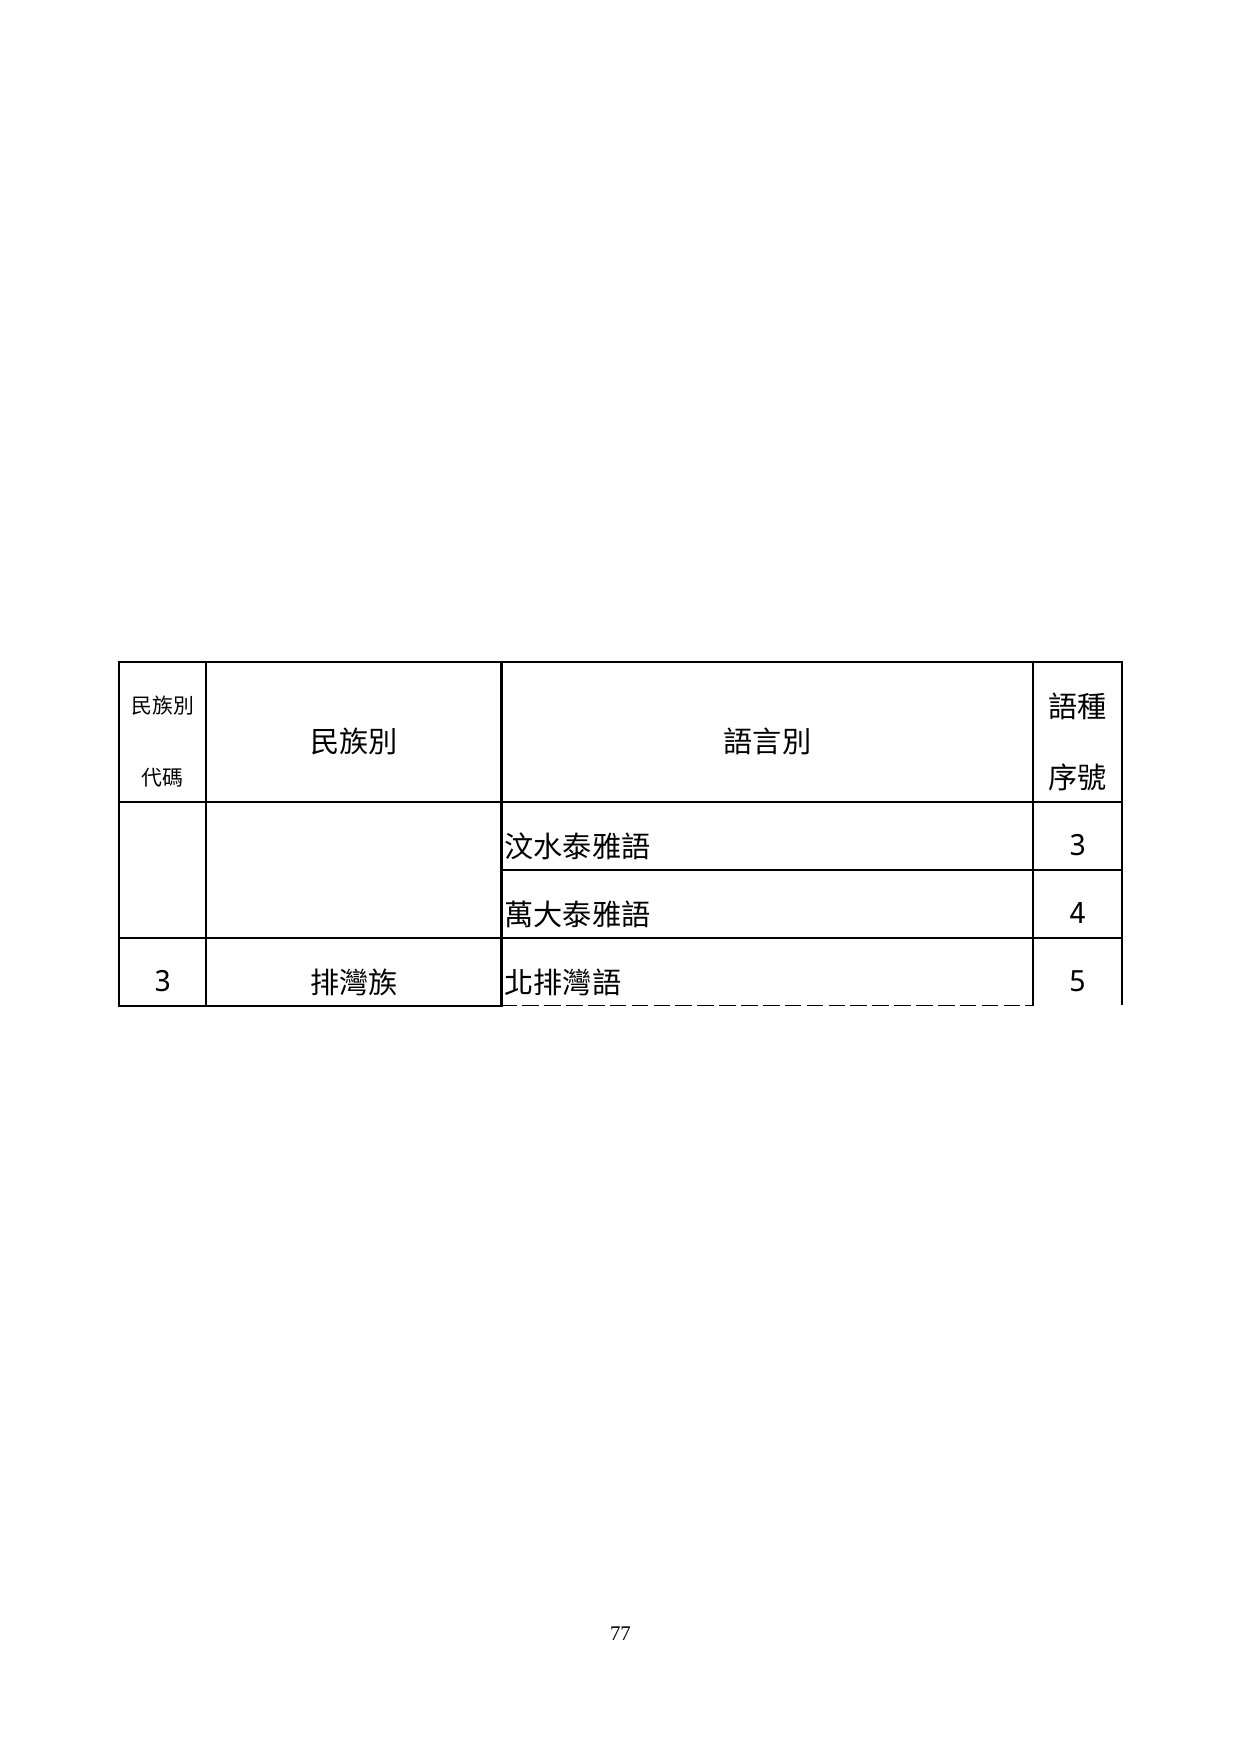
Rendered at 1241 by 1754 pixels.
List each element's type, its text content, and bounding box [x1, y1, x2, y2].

table_cell [207, 803, 500, 937]
table_cell 3 [120, 939, 205, 1005]
table_header 語言別 [503, 663, 1032, 801]
table_cell 萬大泰雅語 [503, 871, 1032, 937]
table_cell 汶水泰雅語 [503, 803, 1032, 869]
table_header 民族別 [207, 663, 500, 801]
table_cell 4 [1034, 871, 1121, 937]
table_cell 北排灣語 [503, 939, 1032, 1005]
table_header 語種 序號 [1034, 663, 1121, 801]
table_header 民族別代碼 [120, 663, 205, 801]
table_cell 排灣族 [207, 939, 500, 1005]
table_cell 5 [1034, 939, 1121, 1005]
table_cell 3 [1034, 803, 1121, 869]
table_cell [120, 803, 205, 937]
